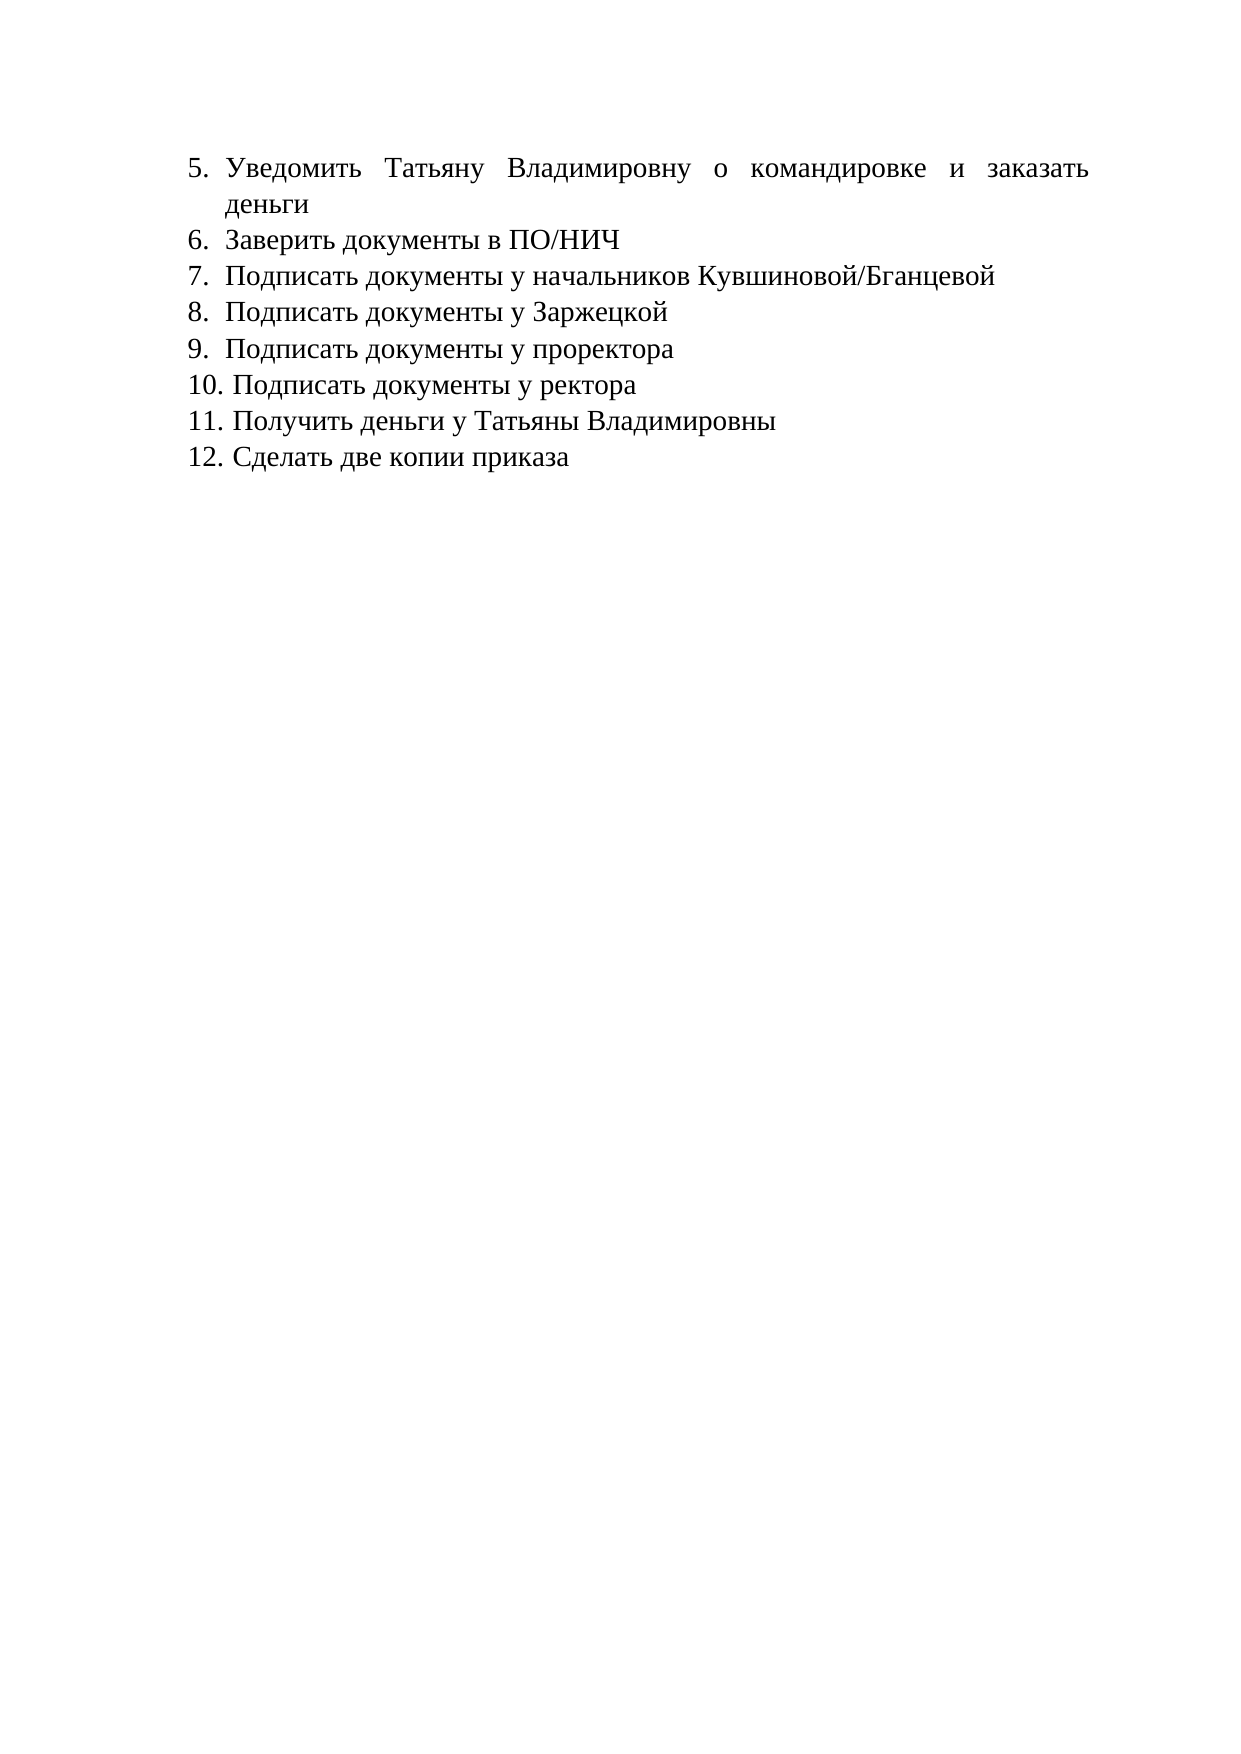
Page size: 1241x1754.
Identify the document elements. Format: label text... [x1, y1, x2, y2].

list Получить деньги у Татьяны Владимировны [187, 403, 1090, 437]
list Уведомить Татьяну Владимировну о командировке и заказать деньги [187, 150, 1090, 220]
list Сделать две копии приказа [187, 439, 1090, 473]
list Заверить документы в ПО/НИЧ [187, 222, 1090, 256]
list Подписать документы у проректора [187, 331, 1090, 364]
list Подписать документы у начальников Кувшиновой/Бганцевой [187, 258, 1090, 292]
list Подписать документы у Заржецкой [187, 294, 1090, 328]
list Подписать документы у ректора [187, 367, 1090, 400]
